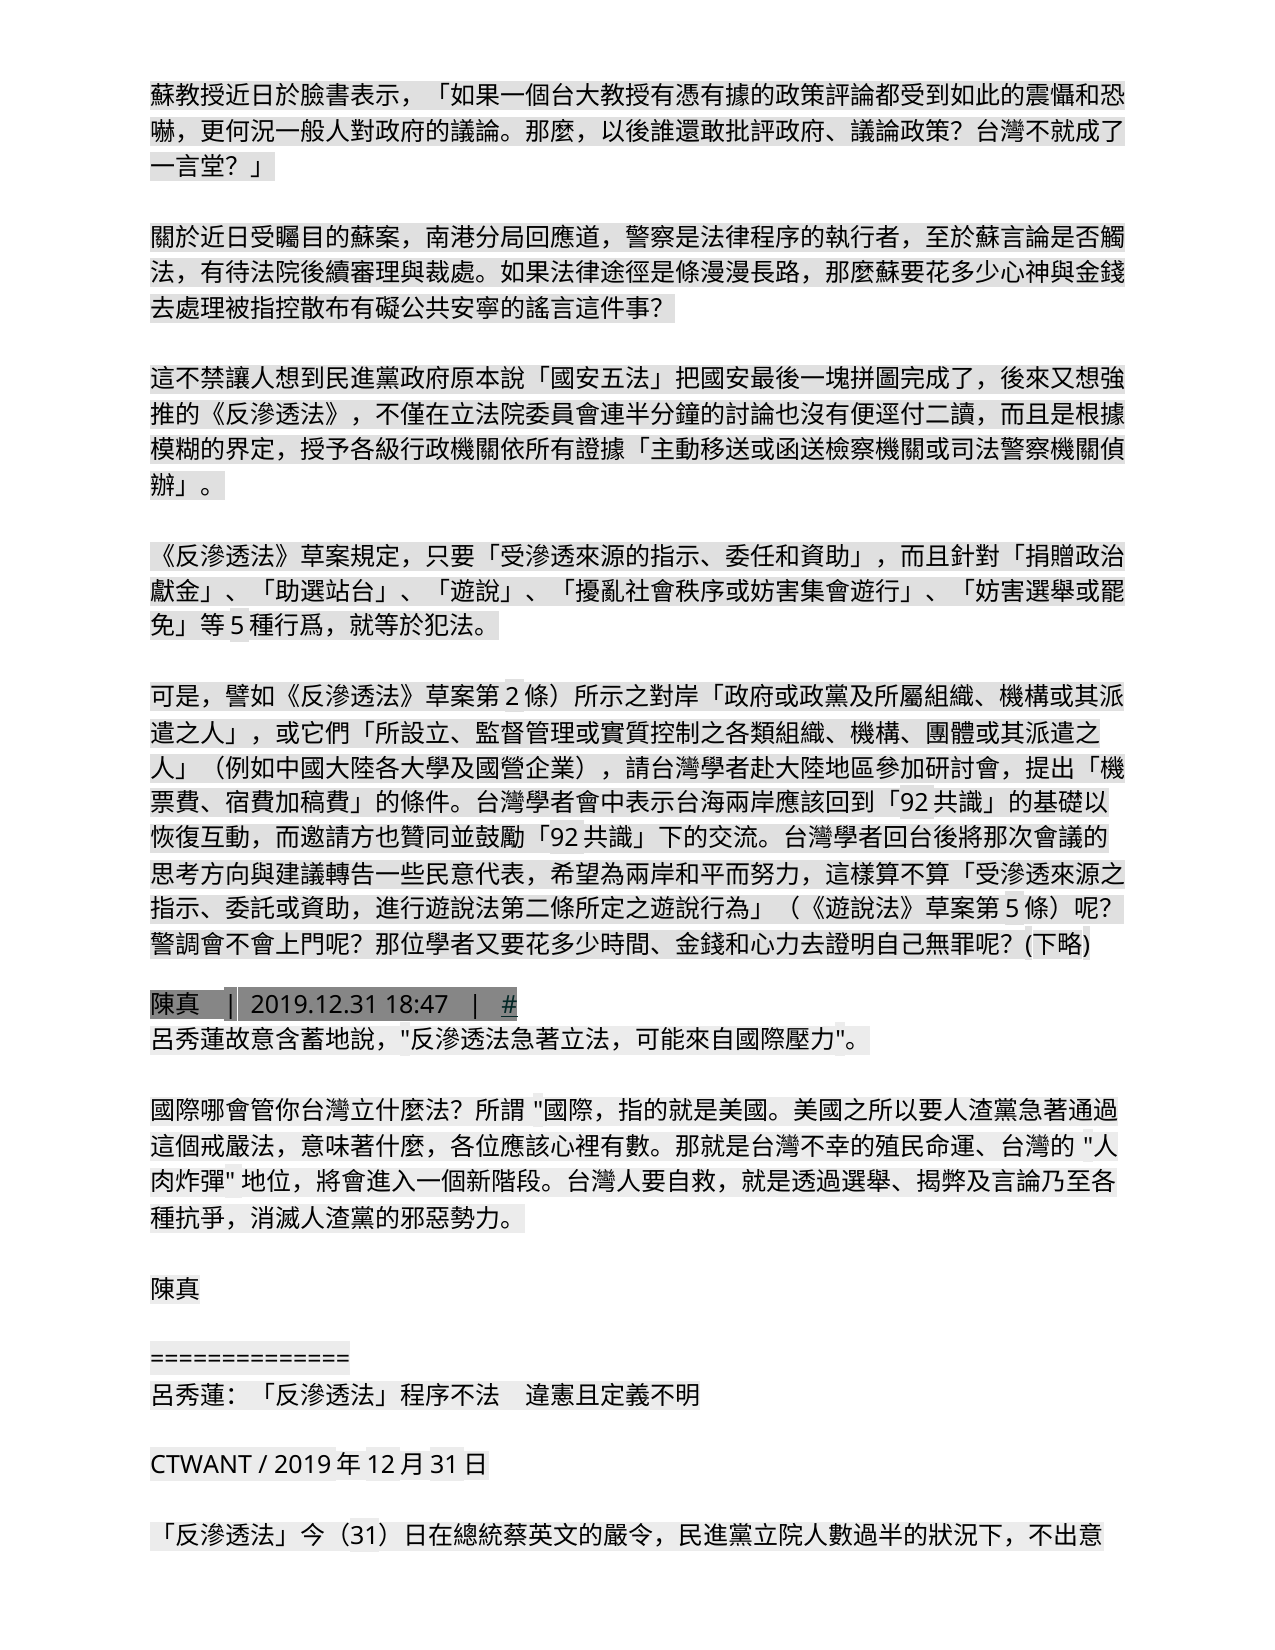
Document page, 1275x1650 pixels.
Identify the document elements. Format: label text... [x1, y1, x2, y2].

text 陳真 | 2019.12.31 18:47 | # [150, 985, 1125, 1021]
text 呂秀蓮故意含蓄地說，"反滲透法急著立法，可能來自國際壓力"。 國際哪會管你台灣立什麼法？所謂 "國際，指的就是美國。美國之所以要人渣黨急著通過這個戒嚴法，意味著什麼，各位應該心裡有數。那就是台灣不幸的殖民命運、台灣的 "人肉炸彈" 地位，將會進入一個新階段。台灣人要自救，就是透過選舉、揭弊及言論乃至各種抗爭，消滅人渣黨的邪惡勢力。 陳真 ============== 呂秀蓮：「反滲透法」程序不法 違憲且定義不明 CTWANT / 2019年12月31日 「反滲透法」今（31）日在總統蔡英文的嚴令，民進黨立院人數過半的狀況下，不出意 [150, 1021, 1125, 1552]
text 蘇教授近日於臉書表示，「如果一個台大教授有憑有據的政策評論都受到如此的震懾和恐嚇，更何況一般人對政府的議論。那麼，以後誰還敢批評政府、議論政策？台灣不就成了一言堂？」 關於近日受矚目的蘇案，南港分局回應道，警察是法律程序的執行者，至於蘇言論是否觸法，有待法院後續審理與裁處。如果法律途徑是條漫漫長路，那麼蘇要花多少心神與金錢去處理被指控散布有礙公共安寧的謠言這件事？ 這不禁讓人想到民進黨政府原本說「國安五法」把國安最後一塊拼圖完成了，後來又想強推的《反滲透法》，不僅在立法院委員會連半分鐘的討論也沒有便逕付二讀，而且是根據模糊的界定，授予各級行政機關依所有證據「主動移送或函送檢察機關或司法警察機關偵辦」。 《反滲透法》草案規定，只要「受滲透來源的指示、委任和資助」，而且針對「捐贈政治獻金」、「助選站台」、「遊說」、「擾亂社會秩序或妨害集會遊行」、「妨害選舉或罷免」等5種行爲，就等於犯法。 可是，譬如《反滲透法》草案第2條）所示之對岸「政府或政黨及所屬組織、機構或其派遣之人」，或它們「所設立、監督管理或實質控制之各類組織、機構、團體或其派遣之人」（例如中國大陸各大學及國營企業），請台灣學者赴大陸地區參加研討會，提出「機票費、宿費加稿費」的條件。台灣學者會中表示台海兩岸應該回到「92共識」的基礎以恢復互動，而邀請方也贊同並鼓勵「92共識」下的交流。台灣學者回台後將那次會議的思考方向與建議轉告一些民意代表，希望為兩岸和平而努力，這樣算不算「受滲透來源之指示、委託或資助，進行遊說法第二條所定之遊說行為」（《遊說法》草案第5條）呢？警調會不會上門呢？那位學者又要花多少時間、金錢和心力去證明自己無罪呢？(下略) [150, 75, 1125, 960]
